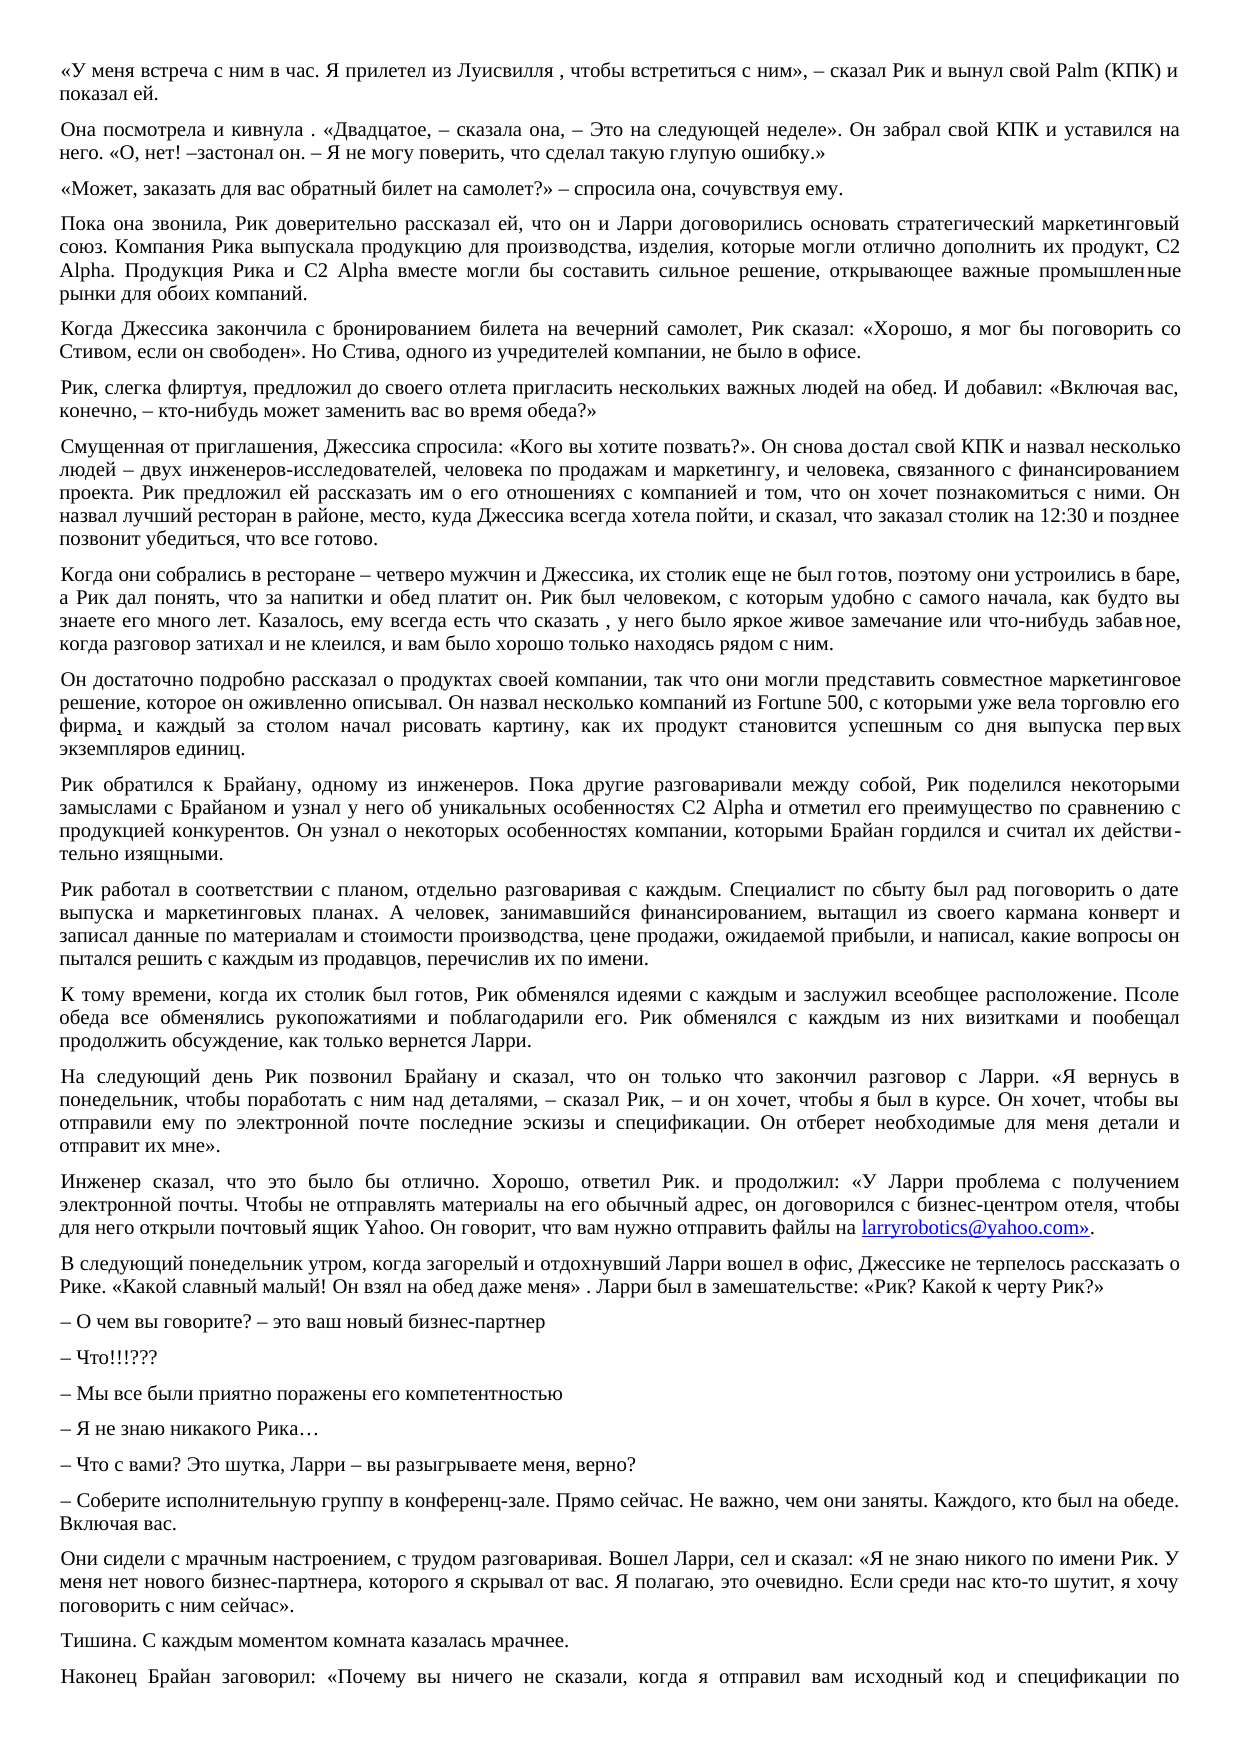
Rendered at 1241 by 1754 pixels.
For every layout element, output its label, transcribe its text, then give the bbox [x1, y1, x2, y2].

text «У меня встреча с ним в час. Я прилетел из Луисвилля , чтобы встретиться с ним», – сказал Рик и вынул свой Palm (КПК) и показал ей. [59, 59, 1181, 105]
text – О чем вы говорите? – это ваш новый бизнес-партнер [59, 1310, 1181, 1333]
text К тому времени, когда их столик был готов, Рик обменялся идеями с каждым и заслужил всеобщее расположение. Псоле обеда все обменялись рукопожатиями и поблагодарили его. Рик обменялся с каждым из них визитками и пообещал продолжить обсуждение, как только вернется Ларри. [59, 983, 1181, 1052]
text Когда они собрались в ресторане – четверо мужчин и Джессика, их столик еще не был го­тов, поэтому они устроились в баре, а Рик дал понять, что за напитки и обед платит он. Рик был человеком, с которым удобно с самого начала, как будто вы знаете его много лет. Каза­лось, ему всегда есть что сказать , у него было яркое живое замечание или что-нибудь забав­ное, когда разговор затихал и не клеился, и вам было хорошо только находясь рядом с ним. [59, 563, 1181, 655]
text Инженер сказал, что это было бы отлично. Хорошо, ответил Рик. и продолжил: «У Ларри проблема с получением электронной почты. Чтобы не отправлять материалы на его обычный адрес, он договорился с бизнес-центром отеля, чтобы для него открыли почтовый ящик Yahoo. Он говорит, что вам нужно отправить файлы на larryrobotics@yahoo.com». [59, 1170, 1181, 1239]
text Рик, слегка флиртуя, предложил до своего отлета пригласить нескольких важных людей на обед. И добавил: «Включая вас, конечно, – кто-нибудь может заменить вас во время обеда?» [59, 376, 1181, 422]
text Рик работал в соответствии с планом, отдельно разговаривая с каждым. Специалист по сбыту был рад поговорить о дате выпуска и маркетинговых планах. А человек, занимавший­ся финансированием, вытащил из своего кармана конверт и записал данные по материалам и стоимости производства, цене продажи, ожидаемой прибыли, и написал, какие вопросы он пытался решить с каждым из продавцов, перечислив их по имени. [59, 878, 1181, 970]
text Когда Джессика закончила с бронированием билета на вечерний самолет, Рик сказал: «Хо­рошо, я мог бы поговорить со Стивом, если он свободен». Но Стива, одного из учредителей компании, не было в офисе. [59, 317, 1181, 363]
text «Может, заказать для вас обратный билет на самолет?» – спросила она, сочувствуя ему. [59, 177, 1181, 200]
text – Соберите исполнительную группу в конференц-зале. Прямо сейчас. Не важно, чем они заняты. Каждого, кто был на обеде. Включая вас. [59, 1488, 1181, 1535]
text Она посмотрела и кивнула . «Двадцатое, – сказала она, – Это на следующей неделе». Он забрал свой КПК и уставился на него. «О, нет! –застонал он. – Я не могу поверить, что сде­лал такую глупую ошибку.» [59, 118, 1181, 164]
text Смущенная от приглашения, Джессика спросила: «Кого вы хотите позвать?». Он снова до­стал свой КПК и назвал несколько людей – двух инженеров-исследователей, человека по продажам и маркетингу, и человека, связанного с финансированием проекта. Рик предложил ей рассказать им о его отношениях с компанией и том, что он хочет познакомиться с ними. Он назвал лучший ресторан в районе, место, куда Джессика всегда хотела пойти, и сказал, что заказал столик на 12:30 и позднее позвонит убедиться, что все готово. [59, 435, 1181, 550]
text Он достаточно подробно рассказал о продуктах своей компании, так что они могли пред­ставить совместное маркетинговое решение, которое он оживленно описывал. Он назвал несколько компаний из Fortune 500, с которыми уже вела торговлю его фирма, и каждый за столом начал рисовать картину, как их продукт становится успешным со дня выпуска пер­вых экземпляров единиц. [59, 668, 1181, 760]
text Наконец Брайан заговорил: «Почему вы ничего не сказали, когда я отправил вам исходный код и спецификации по [59, 1665, 1181, 1688]
text Рик обратился к Брайану, одному из инженеров. Пока другие разговаривали между собой, Рик поделился некоторыми замыслами с Брайаном и узнал у него об уникальных особенно­стях C2 Alpha и отметил его преимущество по сравнению с продукцией конкурентов. Он узнал о некоторых особенностях компании, которыми Брайан гордился и считал их действи­тельно изящными. [59, 773, 1181, 865]
text – Что!!!??? [59, 1346, 1181, 1369]
text Они сидели с мрачным настроением, с трудом разговаривая. Вошел Ларри, сел и сказал: «Я не знаю никого по имени Рик. У меня нет нового бизнес-партнера, которого я скрывал от вас. Я полагаю, это очевидно. Если среди нас кто-то шутит, я хочу поговорить с ним сейчас». [59, 1547, 1181, 1617]
text Пока она звонила, Рик доверительно рассказал ей, что он и Ларри договорились основать стратегический маркетинговый союз. Компания Рика выпускала продукцию для произ­водства, изделия, которые могли отлично дополнить их продукт, C2 Alpha. Продукция Рика и C2 Alpha вместе могли бы составить сильное решение, открывающее важные промышлен­ные рынки для обоих компаний. [59, 212, 1181, 305]
text На следующий день Рик позвонил Брайану и сказал, что он только что закончил разговор с Ларри. «Я вернусь в понедельник, чтобы поработать с ним над деталями, – сказал Рик, – и он хочет, чтобы я был в курсе. Он хочет, чтобы вы отправили ему по электронной почте послед­ние эскизы и спецификации. Он отберет необходимые для меня детали и отправит их мне». [59, 1065, 1181, 1157]
text – Что с вами? Это шутка, Ларри – вы разыгрываете меня, верно? [59, 1453, 1181, 1476]
text Тишина. С каждым моментом комната казалась мрачнее. [59, 1629, 1181, 1652]
text – Я не знаю никакого Рика… [59, 1417, 1181, 1440]
text – Мы все были приятно поражены его компетентностью [59, 1382, 1181, 1405]
text В следующий понедельник утром, когда загорелый и отдохнувший Ларри вошел в офис, Джессике не терпелось рассказать о Рике. «Какой славный малый! Он взял на обед даже меня» . Ларри был в замешательстве: «Рик? Какой к черту Рик?» [59, 1252, 1181, 1298]
